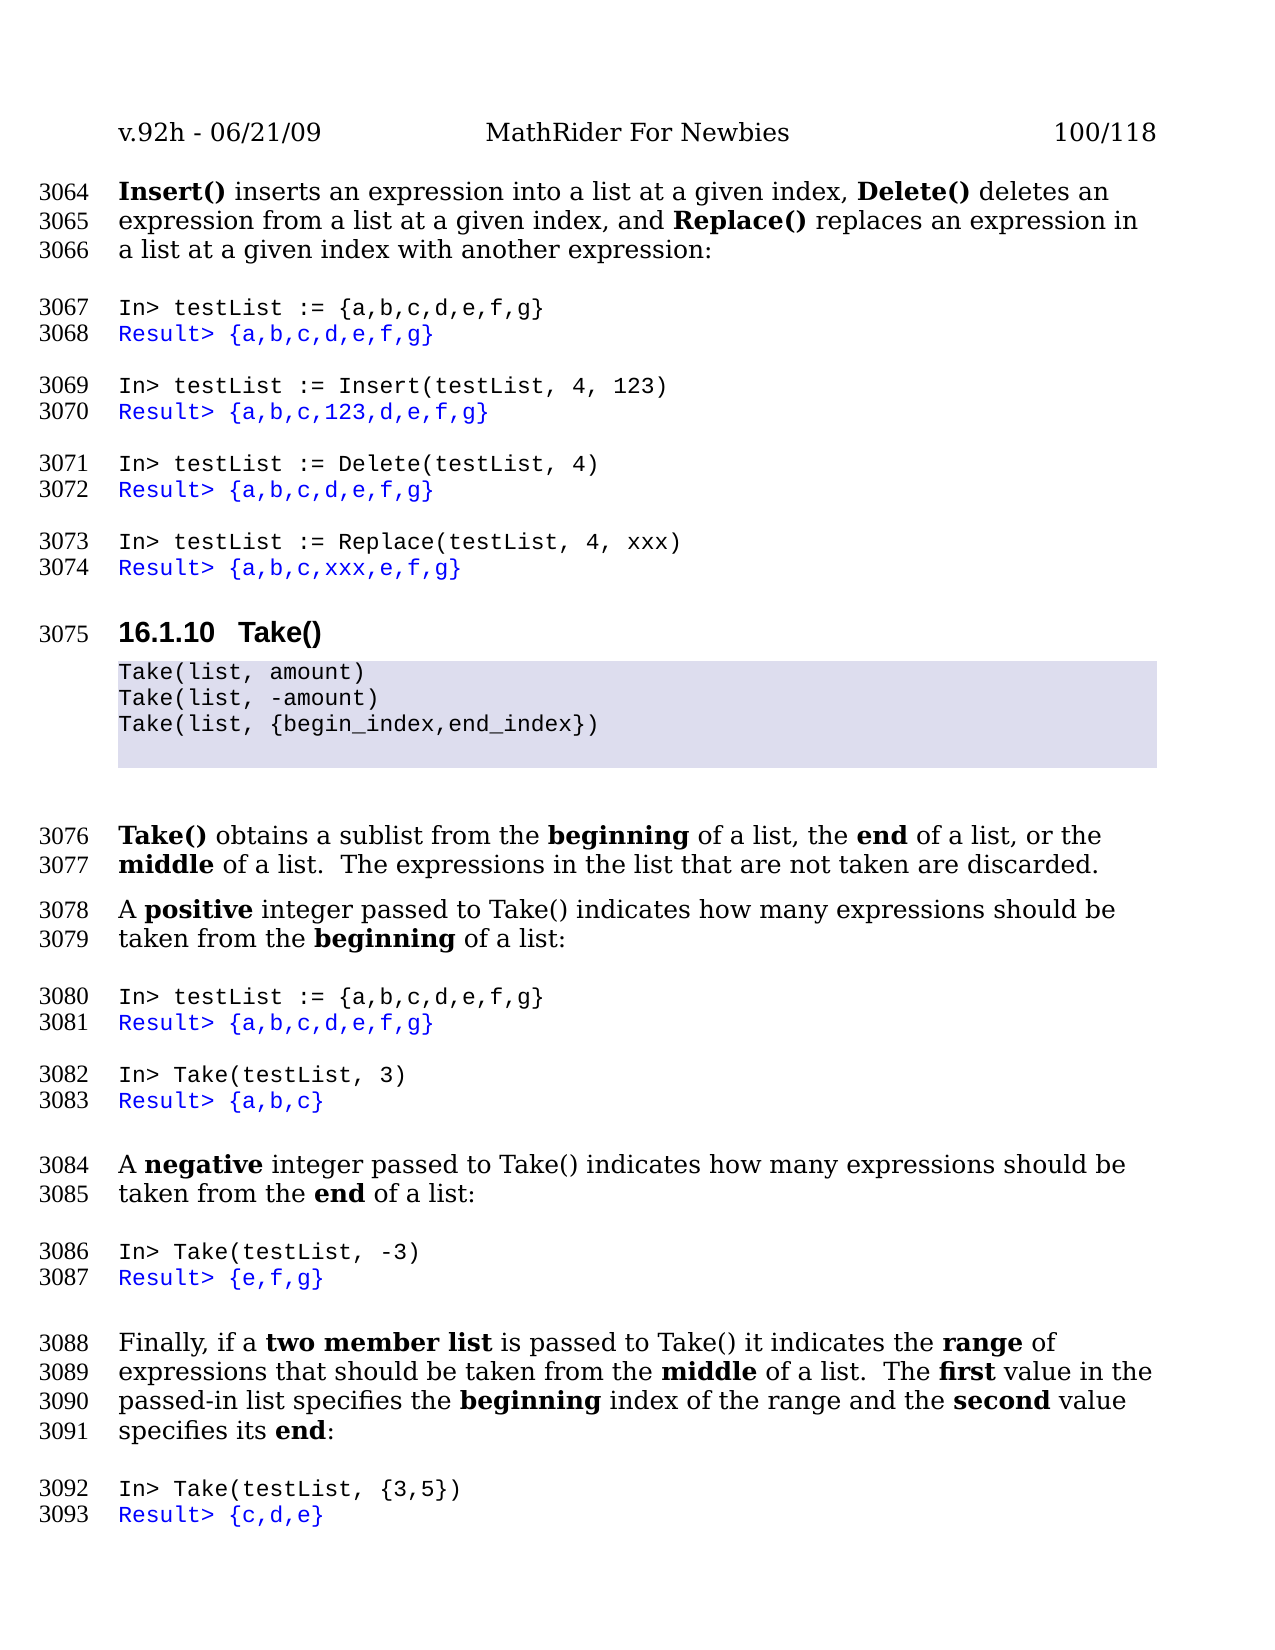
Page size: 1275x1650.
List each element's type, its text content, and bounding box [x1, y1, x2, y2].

text In> Take(testList, -3) [118, 1241, 1157, 1267]
text Result> {a,b,c,123,d,e,f,g} [118, 400, 1157, 426]
table_header Take(list, amount) Take(list, -amount) Take(list, {begin_index,end_index}) [118, 661, 1157, 768]
text A positive integer passed to Take() indicates how many expressions should be taken from the beginning of a list: [118, 895, 1157, 953]
text Insert() inserts an expression into a list at a given index, Delete() deletes an expression from a list at a given index, and Replace() replaces an expression in a list at a given index with another expression: [118, 177, 1157, 265]
text In> Take(testList, 3) [118, 1063, 1157, 1089]
subtitle Take() [118, 615, 1157, 648]
text Result> {e,f,g} [118, 1267, 1157, 1293]
text In> testList := {a,b,c,d,e,f,g} [118, 985, 1157, 1011]
text In> testList := {a,b,c,d,e,f,g} [118, 297, 1157, 323]
text In> Take(testList, {3,5}) [118, 1477, 1157, 1503]
text Result> {a,b,c,d,e,f,g} [118, 323, 1157, 348]
text Result> {a,b,c} [118, 1089, 1157, 1115]
text Take() obtains a sublist from the beginning of a list, the end of a list, or the middle of a list. The expressions in the list that are not taken are discarded. [118, 821, 1157, 880]
text Result> {a,b,c,d,e,f,g} [118, 1011, 1157, 1037]
text In> testList := Delete(testList, 4) [118, 452, 1157, 478]
text Finally, if a two member list is passed to Take() it indicates the range of expressions that should be taken from the middle of a list. The first value in the passed-in list specifies the beginning index of the range and the second value specifies its end: [118, 1327, 1157, 1445]
text Result> {a,b,c,xxx,e,f,g} [118, 556, 1157, 582]
text Result> {c,d,e} [118, 1503, 1157, 1529]
text In> testList := Insert(testList, 4, 123) [118, 374, 1157, 400]
text In> testList := Replace(testList, 4, xxx) [118, 530, 1157, 556]
text A negative integer passed to Take() indicates how many expressions should be taken from the end of a list: [118, 1150, 1157, 1209]
text Result> {a,b,c,d,e,f,g} [118, 478, 1157, 504]
